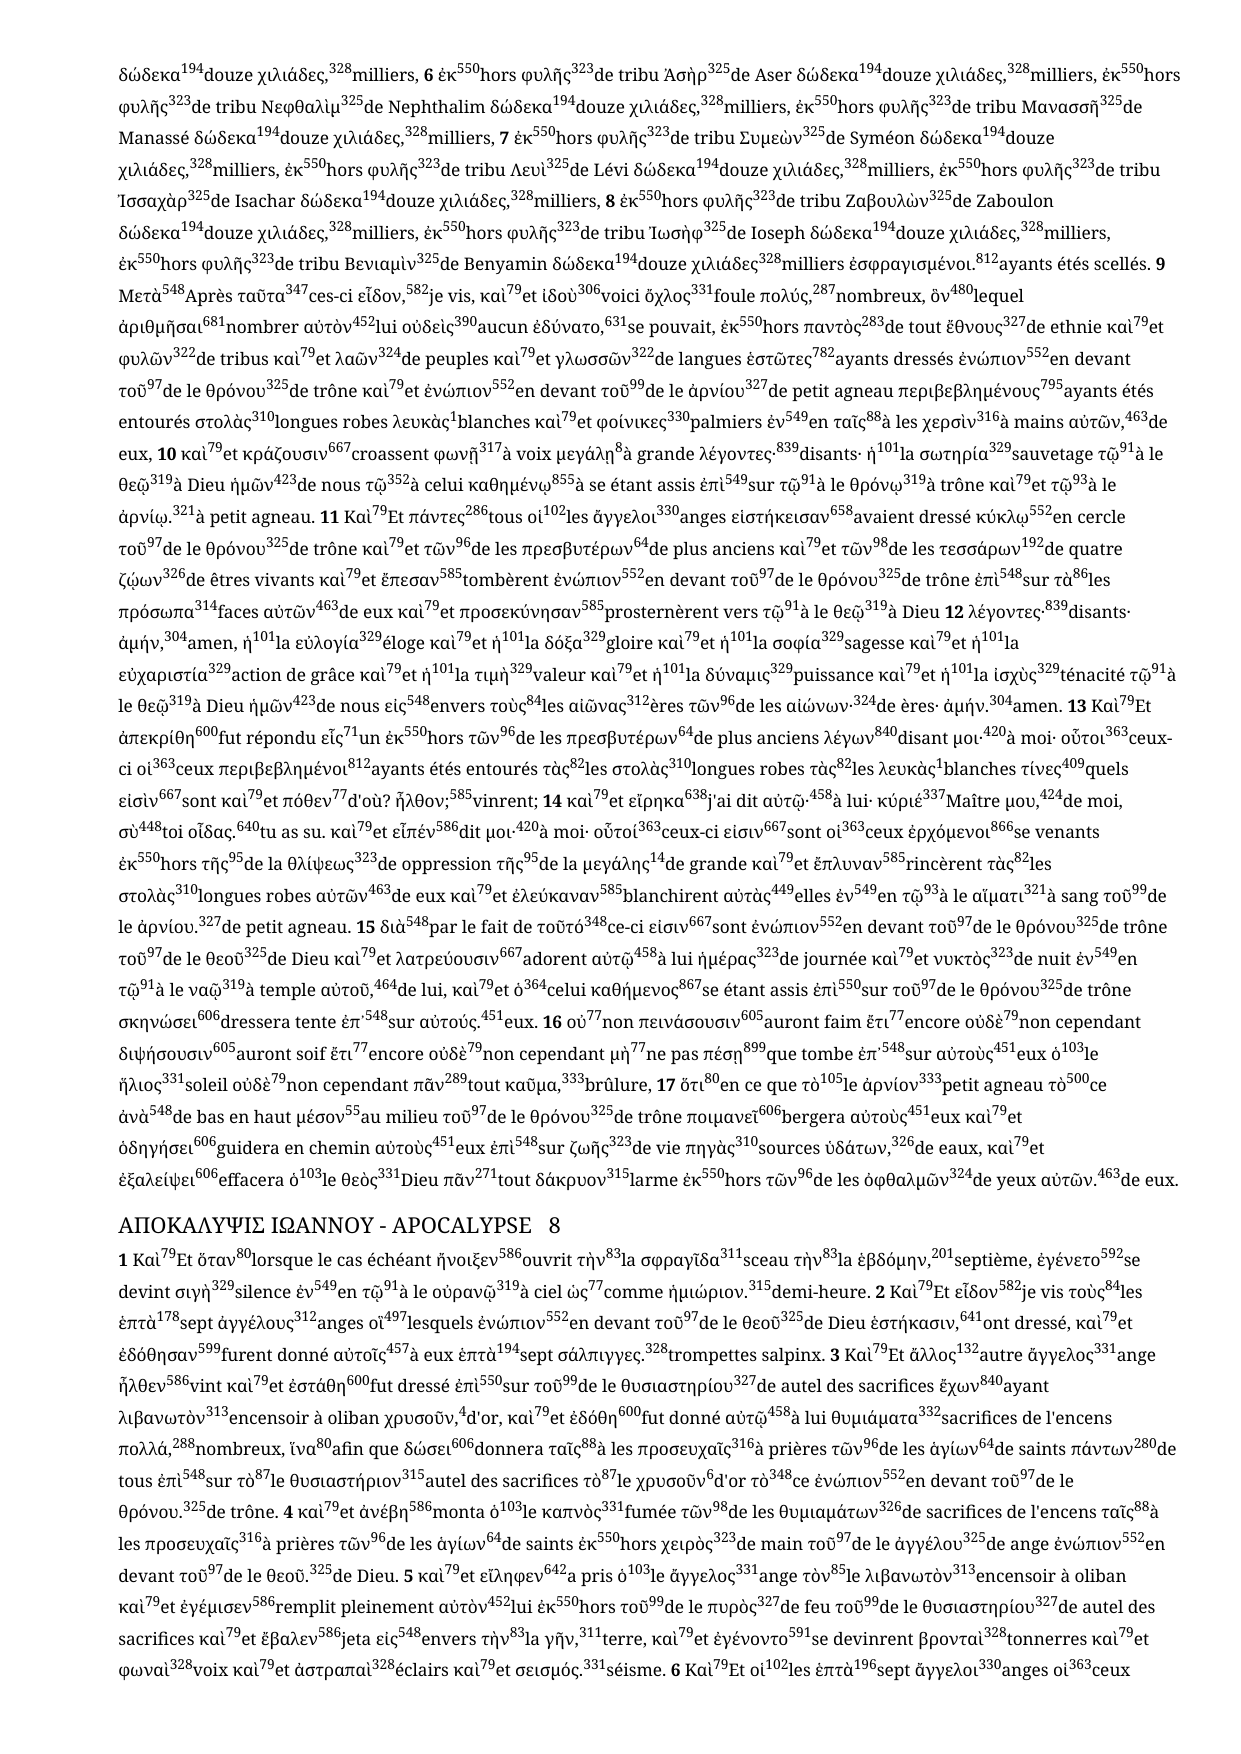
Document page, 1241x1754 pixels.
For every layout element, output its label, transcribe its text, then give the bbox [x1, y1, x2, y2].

text 1 Καὶ79Et ὅταν80lorsque le cas échéant ἤνοιξεν586ouvrit τὴν83la σφραγῖδα311sceau τὴν83la ἑβδόμην,201septième, ἐγένετο592se devint σιγὴ329silence ἐν549en τῷ91à le οὐρανῷ319à ciel ὡς77comme ἡμιώριον.315demi-heure. 2 Καὶ79Et εἶδον582je vis τοὺς84les ἑπτὰ178sept ἀγγέλους312anges οἳ497lesquels ἐνώπιον552en devant τοῦ97de le θεοῦ325de Dieu ἑστήκασιν,641ont dressé, καὶ79et ἐδόθησαν599furent donné αὐτοῖς457à eux ἑπτὰ194sept σάλπιγγες.328trompettes salpinx. 3 Καὶ79Et ἄλλος132autre ἄγγελος331ange ἦλθεν586vint καὶ79et ἐστάθη600fut dressé ἐπὶ550sur τοῦ99de le θυσιαστηρίου327de autel des sacrifices ἔχων840ayant λιβανωτὸν313encensoir à oliban χρυσοῦν,4d'or, καὶ79et ἐδόθη600fut donné αὐτῷ458à lui θυμιάματα332sacrifices de l'encens πολλά,288nombreux, ἵνα80afin que δώσει606donnera ταῖς88à les προσευχαῖς316à prières τῶν96de les ἁγίων64de saints πάντων280de tous ἐπὶ548sur τὸ87le θυσιαστήριον315autel des sacrifices τὸ87le χρυσοῦν6d'or τὸ348ce ἐνώπιον552en devant τοῦ97de le θρόνου.325de trône. 4 καὶ79et ἀνέβη586monta ὁ103le καπνὸς331fumée τῶν98de les θυμιαμάτων326de sacrifices de l'encens ταῖς88à les προσευχαῖς316à prières τῶν96de les ἁγίων64de saints ἐκ550hors χειρὸς323de main τοῦ97de le ἀγγέλου325de ange ἐνώπιον552en devant τοῦ97de le θεοῦ.325de Dieu. 5 καὶ79et εἴληφεν642a pris ὁ103le ἄγγελος331ange τὸν85le λιβανωτὸν313encensoir à oliban καὶ79et ἐγέμισεν586remplit pleinement αὐτὸν452lui ἐκ550hors τοῦ99de le πυρὸς327de feu τοῦ99de le θυσιαστηρίου327de autel des sacrifices καὶ79et ἔβαλεν586jeta εἰς548envers τὴν83la γῆν,311terre, καὶ79et ἐγένοντο591se devinrent βρονταὶ328tonnerres καὶ79et φωναὶ328voix καὶ79et ἀστραπαὶ328éclairs καὶ79et σεισμός.331séisme. 6 Καὶ79Et οἱ102les ἑπτὰ196sept ἄγγελοι330anges οἱ363ceux ἔχοντες839ayants τὰς82les ἑπτὰ176sept σάλπιγγας310trompettes salpinx ἡτοίμασαν585préparèrent αὐτοὺς527eux-mêmes ἵνα80afin que σαλπίσωσιν.898que trompettent salpinx. 7 Καὶ79Et ὁ103le πρῶτος71premier ἐσάλπισεν·586trompetta salpinx· καὶ79et ἐγένετο592se devint χάλαζα329grêle καὶ79et πῦρ333feu μεμιγμένα814ayants étés mixés ἐν549en αἵματι321à sang καὶ79et ἐβλήθη600fut jeté εἰς548envers τὴν83la γῆν,311terre, καὶ79et τὸ105le τρίτον73troisième τῆς95de la γῆς323de terre κατεκάη600fut brûlé complètement καὶ79et τὸ105le τρίτον73troisième τῶν98de les δένδρων326de arbres κατεκάη600fut brûlé complètement καὶ79et πᾶς287tout χόρτος331herbe χλωρὸς22vert κατεκάη.600fut brûlé complètement. 8 Καὶ79Et ὁ103le δεύτερος213deuxième ἄγγελος331ange ἐσάλπισεν·586trompetta salpinx· καὶ79et ὡς80comme ὄρος333montagne μέγα24grand πυρὶ321à feu καιόμενον893étant allumé ἐβλήθη600fut jeté εἰς548envers τὴν83la θάλασσαν,311mer, καὶ79et ἐγένετο592se devint τὸ105le τρίτον73troisième τῆς95de la θαλάσσης323de mer αἷμα333sang 9 καὶ79et ἀπέθανεν586mourut loin τὸ105le τρίτον73troisième τῶν98de les κτισμάτων326de créatures τῶν359de ces ἐν549en τῇ89à la θαλάσσῃ317à mer τὰ365ces ἔχοντα841ayants ψυχὰς310âmes καὶ79et τὸ105le τρίτον73troisième τῶν98de les πλοίων326de navires διεφθάρησαν.599furent corrompu à travers. 10 Καὶ79Et ὁ103le τρίτος213troisième ἄγγελος331ange ἐσάλπισεν·586trompetta salpinx· καὶ79et ἔπεσεν586tomba ἐκ550hors τοῦ97de le οὐρανοῦ325de ciel ἀστὴρ331étoile μέγας22grand καιόμενος891étant allumé ὡς80comme λαμπὰς329lampe καὶ79et ἔπεσεν586tomba ἐπὶ548sur τὸ87le τρίτον55troisième τῶν96de les ποταμῶν324de fleuves καὶ79et ἐπὶ548sur τὰς82les πηγὰς310sources τῶν98de les ὑδάτων,326de eaux, 11 καὶ79et τὸ105le ὄνομα333nom τοῦ97de le ἀστέρος325de étoile λέγεται680est dit ὁ364celui Ἄψινθος,329Absinthe, καὶ79et ἐγένετο592se devint τὸ105le τρίτον73troisième τῶν98de les ὑδάτων326de eaux εἰς548envers ἄψινθον311absinthe καὶ79et πολλοὶ389nombreux τῶν96de les ἀνθρώπων324de êtres humains ἀπέθανον585moururent loin ἐκ550hors τῶν98de les ὑδάτων326de eaux ὅτι80en ce que ἐπικράνθησαν.599furent amertumé. 12 Καὶ79Et ὁ103le τέταρτος213quatrième ἄγγελος331ange ἐσάλπισεν·586trompetta salpinx· καὶ79et ἐπλήγη600fut heurté τὸ105le τρίτον73troisième τοῦ97de le ἡλίου325de soleil καὶ79et τὸ105le τρίτον73troisième τῆς95de la σελήνης323de lune καὶ79et τὸ105le τρίτον73troisième τῶν96de les ἀστέρων,324de étoiles, ἵνα80afin que σκοτισθῇ911que soit ténébré τὸ105le τρίτον73troisième αὐτῶν463de eux καὶ79et ἡ101la ἡμέρα329journée μὴ77ne pas φάνῃ899que apparaisse en lumière τὸ105le τρίτον73troisième αὐτῆς462de elle καὶ79et ἡ101la νὺξ329nuit ὁμοίως.77semblablement. 13 Καὶ79Et εἶδον,582je vis, καὶ79et ἤκουσα582j'écoutai ἑνὸς191de un ἀετοῦ325de aigle πετομένου861de se volant ἐν549en μεσουρανήματι321à milieu du ciel λέγοντος834de disant φωνῇ317à voix μεγάλῃ·8à grande· οὐαὶ304Ouai οὐαὶ304Ouai οὐαὶ304Ouai τοὺς345ceux κατοικοῦντας821établissants maison d'habitation ἐπὶ550sur τῆς95de la γῆς323de terre ἐκ550hors τῶν94de les λοιπῶν124de restantes φωνῶν322de voix τῆς95de la σάλπιγγος323de trompette salpinx τῶν96de les τριῶν190de trois ἀγγέλων324de anges τῶν357de ceux μελλόντων833de imminants σαλπίζειν.689trompetter salpinx. [118, 1244, 1181, 1682]
text 1 Μετὰ548Après τοῦτο348ce-ci εἶδον582je vis τέσσαρας178quatre ἀγγέλους312anges ἑστῶτας769ayants dressés ἐπὶ548sur τὰς82les τέσσαρας176quatre γωνίας310coins τῆς95de la γῆς,323de terre, κρατοῦντας821saisissants avec force τοὺς84les τέσσαρας178quatre ἀνέμους312vents τῆς95de la γῆς323de terre ἵνα80afin que μὴ79ne pas πνέῃ921que souffle ἄνεμος331vent ἐπὶ550sur τῆς95de la γῆς323de terre μήτε79et ni ἐπὶ550sur τῆς95de la θαλάσσης323de mer μήτε79et ni ἐπὶ548sur πᾶν271tout δένδρον.315arbre. 2 Καὶ79Et εἶδον582je vis ἄλλον115autre ἄγγελον313ange ἀναβαίνοντα822montant ἀπὸ550au loin ἀνατολῆς323de levant ἡλίου325de soleil ἔχοντα822ayant σφραγῖδα311sceau θεοῦ325de Dieu ζῶντος,834de vivant, καὶ79et ἔκραξεν586croassa φωνῇ317à voix μεγάλῃ8à grande τοῖς90à les τέσσαρσιν184à quatre ἀγγέλοις318à anges οἷς485à lesquels ἐδόθη600fut donné αὐτοῖς457à eux ἀδικῆσαι681faire injustice τὴν83la γῆν311terre καὶ79et τὴν83la θάλασσαν311mer 3 λέγων·840disant· μὴ77ne pas ἀδικήσητε896que vous fassiez injustice τὴν83la γῆν311terre μήτε79et ni τὴν83la θάλασσαν311mer μήτε79et ni τὰ86les δένδρα,314arbres, ἄχρι80jusqu'à l'extrémité σφραγίσωμεν894que nous scellions τοὺς84les δούλους312mâles esclaves τοῦ97de le θεοῦ325de Dieu ἡμῶν423de nous ἐπὶ550sur τῶν98de les μετώπων326de fronts αὐτῶν.463de eux. 4 Καὶ79Et ἤκουσα582j'écoutai τὸν85le ἀριθμὸν313nombre τῶν357de ceux ἐσφραγισμένων,806de ayants étés scellés, ἑκατὸν194cent τεσσεράκοντα194quarante τέσσαρες194quatre χιλιάδες,328milliers, ἐσφραγισμένοι812ayants étés scellés ἐκ550hors πάσης279de toute φυλῆς323de tribu υἱῶν324de fils Ἰσραήλ·325de Israël· 5 ἐκ550hors φυλῆς323de tribu Ἰούδα325de Iouda δώδεκα194douze χιλιάδες328milliers ἐσφραγισμένοι,812ayants étés scellés, ἐκ550hors φυλῆς323de tribu Ῥουβὴν325de Rouben δώδεκα194douze χιλιάδες,328milliers, ἐκ550hors φυλῆς323de tribu Γὰδ325de Gad δώδεκα194douze χιλιάδες,328milliers, 6 ἐκ550hors φυλῆς323de tribu Ἀσὴρ325de Aser δώδεκα194douze χιλιάδες,328milliers, ἐκ550hors φυλῆς323de tribu Νεφθαλὶμ325de Nephthalim δώδεκα194douze χιλιάδες,328milliers, ἐκ550hors φυλῆς323de tribu Μανασσῆ325de Manassé δώδεκα194douze χιλιάδες,328milliers, 7 ἐκ550hors φυλῆς323de tribu Συμεὼν325de Syméon δώδεκα194douze χιλιάδες,328milliers, ἐκ550hors φυλῆς323de tribu Λευὶ325de Lévi δώδεκα194douze χιλιάδες,328milliers, ἐκ550hors φυλῆς323de tribu Ἰσσαχὰρ325de Isachar δώδεκα194douze χιλιάδες,328milliers, 8 ἐκ550hors φυλῆς323de tribu Ζαβουλὼν325de Zaboulon δώδεκα194douze χιλιάδες,328milliers, ἐκ550hors φυλῆς323de tribu Ἰωσὴφ325de Ioseph δώδεκα194douze χιλιάδες,328milliers, ἐκ550hors φυλῆς323de tribu Βενιαμὶν325de Benyamin δώδεκα194douze χιλιάδες328milliers ἐσφραγισμένοι.812ayants étés scellés. 9 Μετὰ548Après ταῦτα347ces-ci εἶδον,582je vis, καὶ79et ἰδοὺ306voici ὄχλος331foule πολύς,287nombreux, ὃν480lequel ἀριθμῆσαι681nombrer αὐτὸν452lui οὐδεὶς390aucun ἐδύνατο,631se pouvait, ἐκ550hors παντὸς283de tout ἔθνους327de ethnie καὶ79et φυλῶν322de tribus καὶ79et λαῶν324de peuples καὶ79et γλωσσῶν322de langues ἑστῶτες782ayants dressés ἐνώπιον552en devant τοῦ97de le θρόνου325de trône καὶ79et ἐνώπιον552en devant τοῦ99de le ἀρνίου327de petit agneau περιβεβλημένους795ayants étés entourés στολὰς310longues robes λευκὰς1blanches καὶ79et φοίνικες330palmiers ἐν549en ταῖς88à les χερσὶν316à mains αὐτῶν,463de eux, 10 καὶ79et κράζουσιν667croassent φωνῇ317à voix μεγάλῃ8à grande λέγοντες·839disants· ἡ101la σωτηρία329sauvetage τῷ91à le θεῷ319à Dieu ἡμῶν423de nous τῷ352à celui καθημένῳ855à se étant assis ἐπὶ549sur τῷ91à le θρόνῳ319à trône καὶ79et τῷ93à le ἀρνίῳ.321à petit agneau. 11 Καὶ79Et πάντες286tous οἱ102les ἄγγελοι330anges εἱστήκεισαν658avaient dressé κύκλῳ552en cercle τοῦ97de le θρόνου325de trône καὶ79et τῶν96de les πρεσβυτέρων64de plus anciens καὶ79et τῶν98de les τεσσάρων192de quatre ζῴων326de êtres vivants καὶ79et ἔπεσαν585tombèrent ἐνώπιον552en devant τοῦ97de le θρόνου325de trône ἐπὶ548sur τὰ86les πρόσωπα314faces αὐτῶν463de eux καὶ79et προσεκύνησαν585prosternèrent vers τῷ91à le θεῷ319à Dieu 12 λέγοντες·839disants· ἀμήν,304amen, ἡ101la εὐλογία329éloge καὶ79et ἡ101la δόξα329gloire καὶ79et ἡ101la σοφία329sagesse καὶ79et ἡ101la εὐχαριστία329action de grâce καὶ79et ἡ101la τιμὴ329valeur καὶ79et ἡ101la δύναμις329puissance καὶ79et ἡ101la ἰσχὺς329ténacité τῷ91à le θεῷ319à Dieu ἡμῶν423de nous εἰς548envers τοὺς84les αἰῶνας312ères τῶν96de les αἰώνων·324de ères· ἀμήν.304amen. 13 Καὶ79Et ἀπεκρίθη600fut répondu εἷς71un ἐκ550hors τῶν96de les πρεσβυτέρων64de plus anciens λέγων840disant μοι·420à moi· οὗτοι363ceux-ci οἱ363ceux περιβεβλημένοι812ayants étés entourés τὰς82les στολὰς310longues robes τὰς82les λευκὰς1blanches τίνες409quels εἰσὶν667sont καὶ79et πόθεν77d'où? ἦλθον;585vinrent; 14 καὶ79et εἴρηκα638j'ai dit αὐτῷ·458à lui· κύριέ337Maître μου,424de moi, σὺ448toi οἶδας.640tu as su. καὶ79et εἶπέν586dit μοι·420à moi· οὗτοί363ceux-ci εἰσιν667sont οἱ363ceux ἐρχόμενοι866se venants ἐκ550hors τῆς95de la θλίψεως323de oppression τῆς95de la μεγάλης14de grande καὶ79et ἔπλυναν585rincèrent τὰς82les στολὰς310longues robes αὐτῶν463de eux καὶ79et ἐλεύκαναν585blanchirent αὐτὰς449elles ἐν549en τῷ93à le αἵματι321à sang τοῦ99de le ἀρνίου.327de petit agneau. 15 διὰ548par le fait de τοῦτό348ce-ci εἰσιν667sont ἐνώπιον552en devant τοῦ97de le θρόνου325de trône τοῦ97de le θεοῦ325de Dieu καὶ79et λατρεύουσιν667adorent αὐτῷ458à lui ἡμέρας323de journée καὶ79et νυκτὸς323de nuit ἐν549en τῷ91à le ναῷ319à temple αὐτοῦ,464de lui, καὶ79et ὁ364celui καθήμενος867se étant assis ἐπὶ550sur τοῦ97de le θρόνου325de trône σκηνώσει606dressera tente ἐπ᾽548sur αὐτούς.451eux. 16 οὐ77non πεινάσουσιν605auront faim ἔτι77encore οὐδὲ79non cependant διψήσουσιν605auront soif ἔτι77encore οὐδὲ79non cependant μὴ77ne pas πέσῃ899que tombe ἐπ᾽548sur αὐτοὺς451eux ὁ103le ἥλιος331soleil οὐδὲ79non cependant πᾶν289tout καῦμα,333brûlure, 17 ὅτι80en ce que τὸ105le ἀρνίον333petit agneau τὸ500ce ἀνὰ548de bas en haut μέσον55au milieu τοῦ97de le θρόνου325de trône ποιμανεῖ606bergera αὐτοὺς451eux καὶ79et ὁδηγήσει606guidera en chemin αὐτοὺς451eux ἐπὶ548sur ζωῆς323de vie πηγὰς310sources ὑδάτων,326de eaux, καὶ79et ἐξαλείψει606effacera ὁ103le θεὸς331Dieu πᾶν271tout δάκρυον315larme ἐκ550hors τῶν96de les ὀφθαλμῶν324de yeux αὐτῶν.463de eux. [118, 59, 1181, 1191]
text ΑΠΟΚΑΛΥΨΙΣ ΙΩΑΝΝΟΥ - APOCALYPSE 8 [118, 1210, 1181, 1240]
